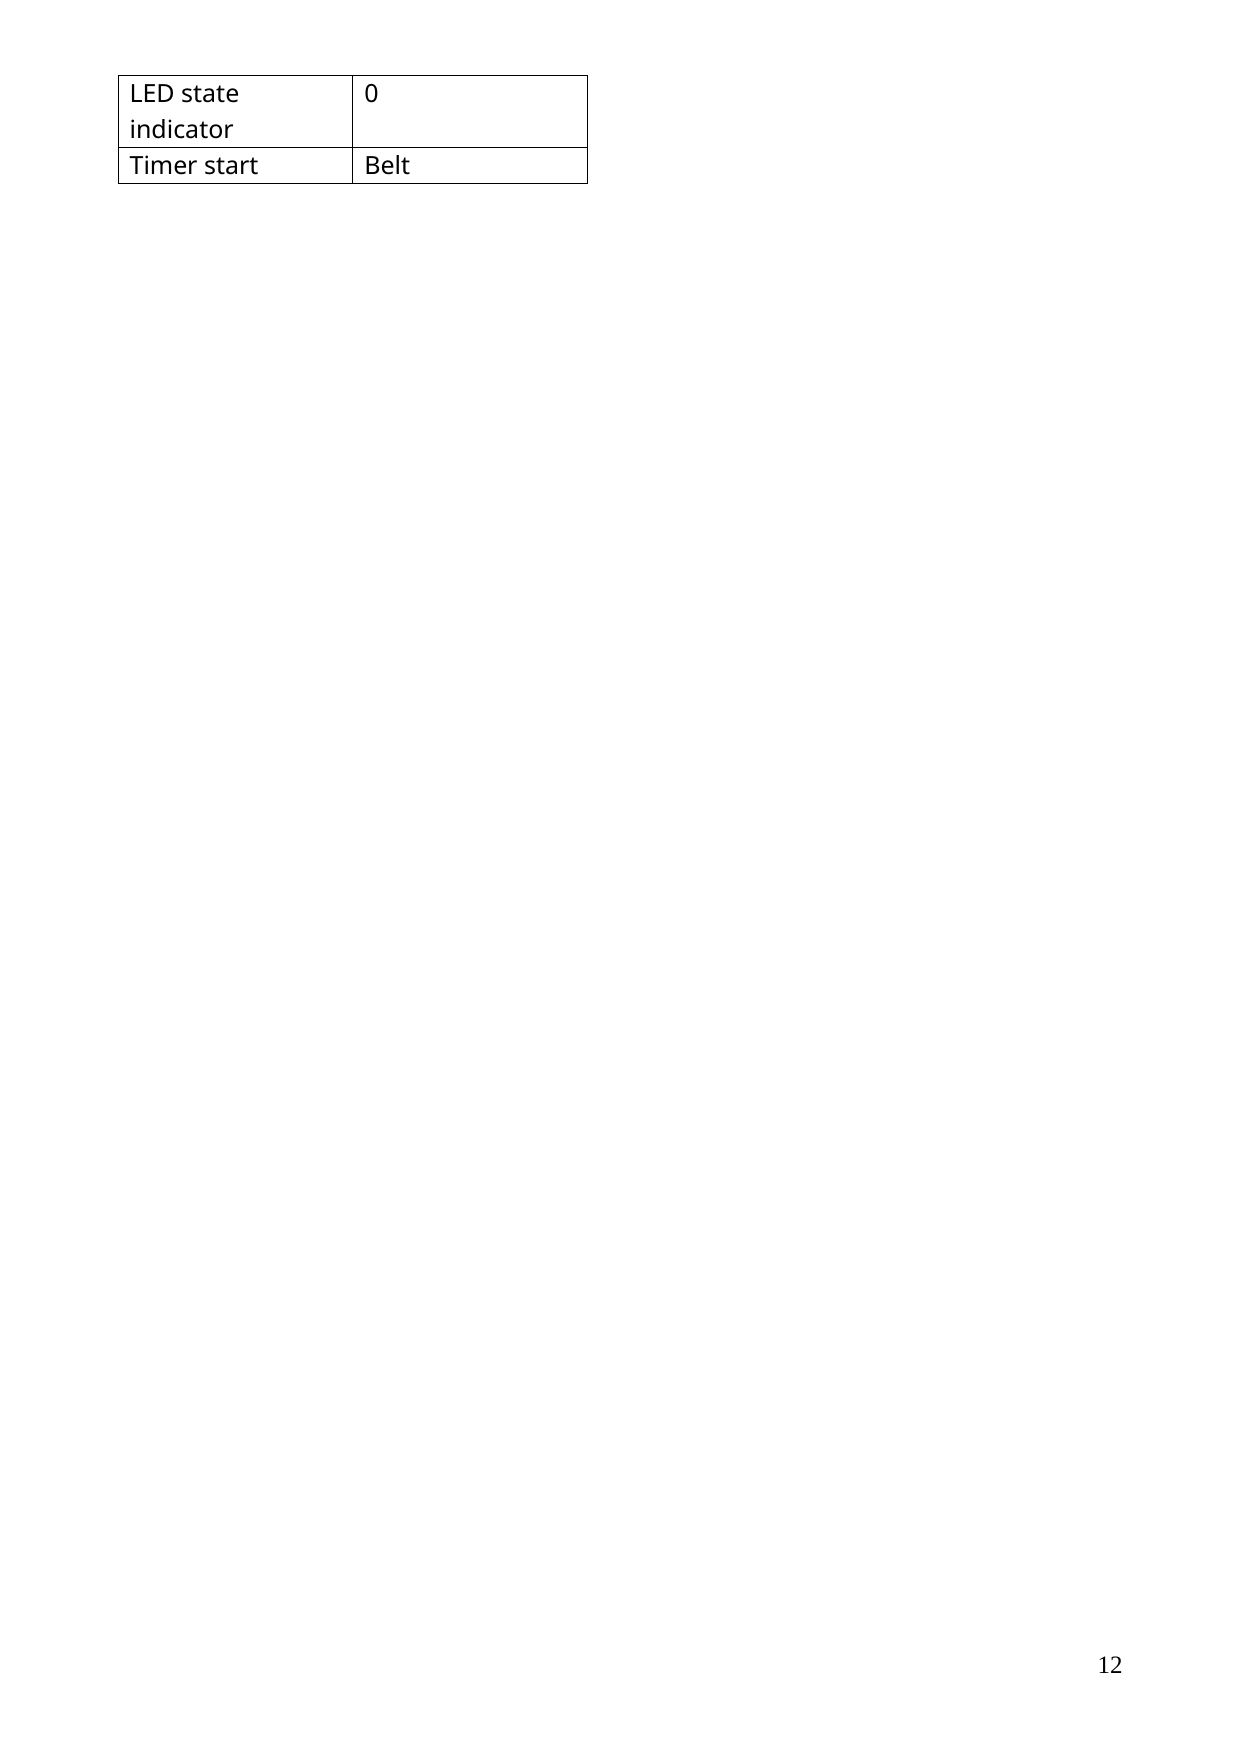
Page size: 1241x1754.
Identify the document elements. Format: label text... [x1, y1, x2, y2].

table_cell Belt [353, 148, 587, 183]
table_cell Timer start [119, 148, 352, 183]
table_cell 0 [353, 76, 587, 147]
table_cell LED state indicator [119, 76, 352, 147]
